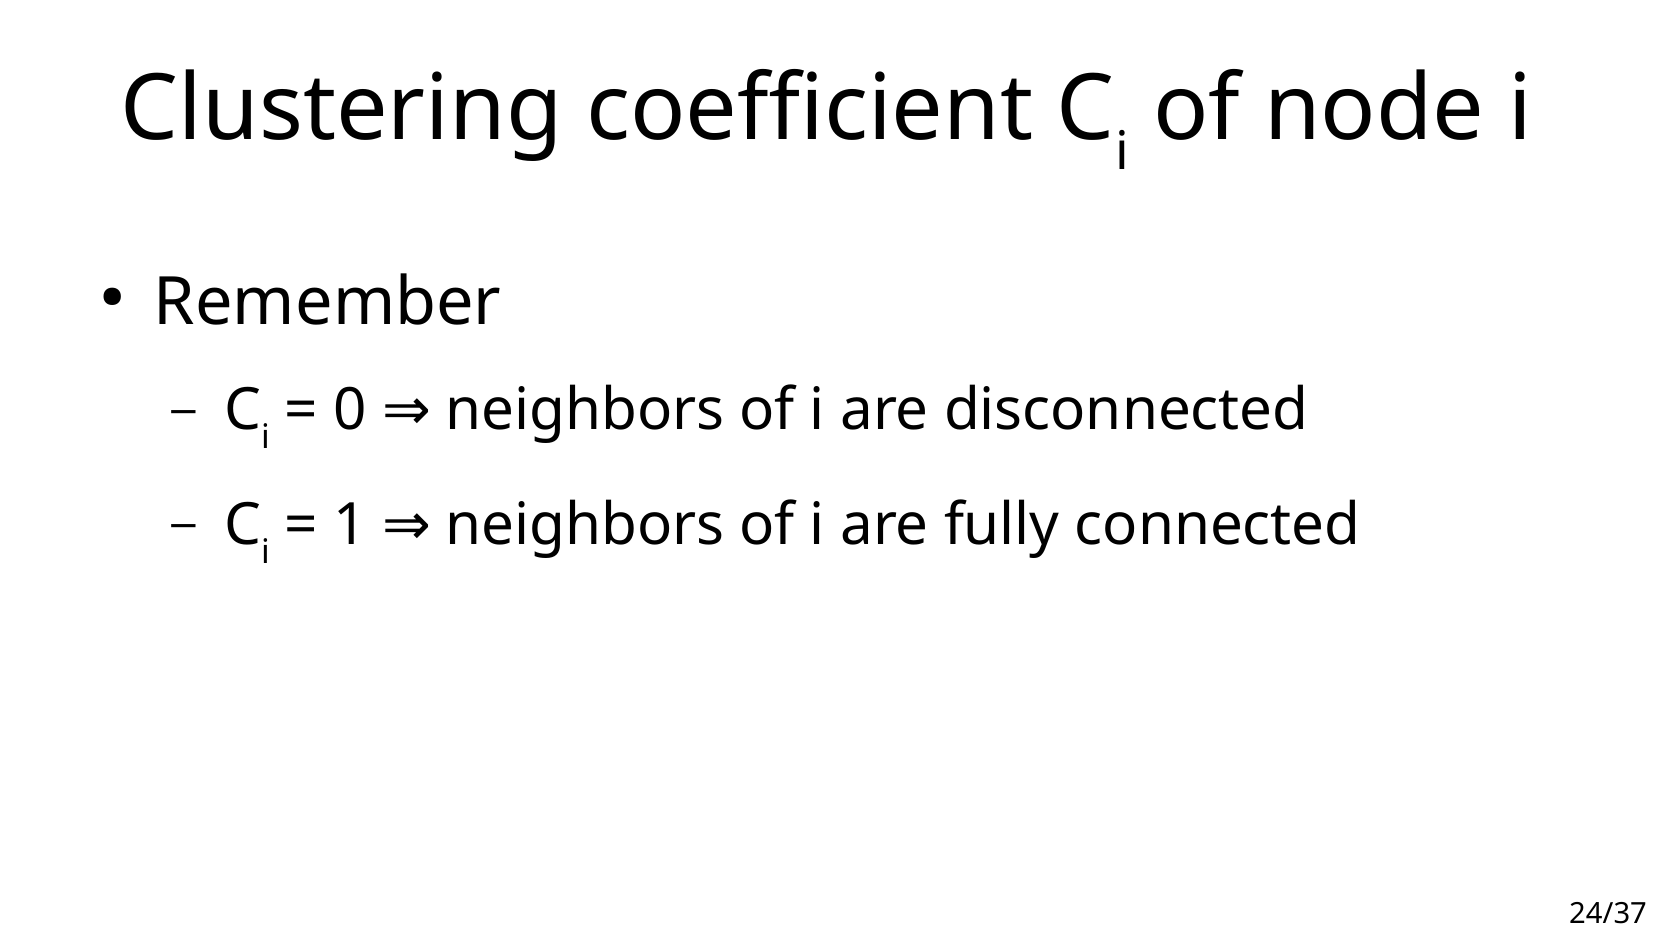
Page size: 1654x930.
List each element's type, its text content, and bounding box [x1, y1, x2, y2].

title Clustering coefficient Ci of node i [82, 1, 1571, 225]
list Remember Ci = 0 ⇒ neighbors of i are disconnected Ci = 1 ⇒ neighbors of i are fully connected [82, 252, 1571, 793]
